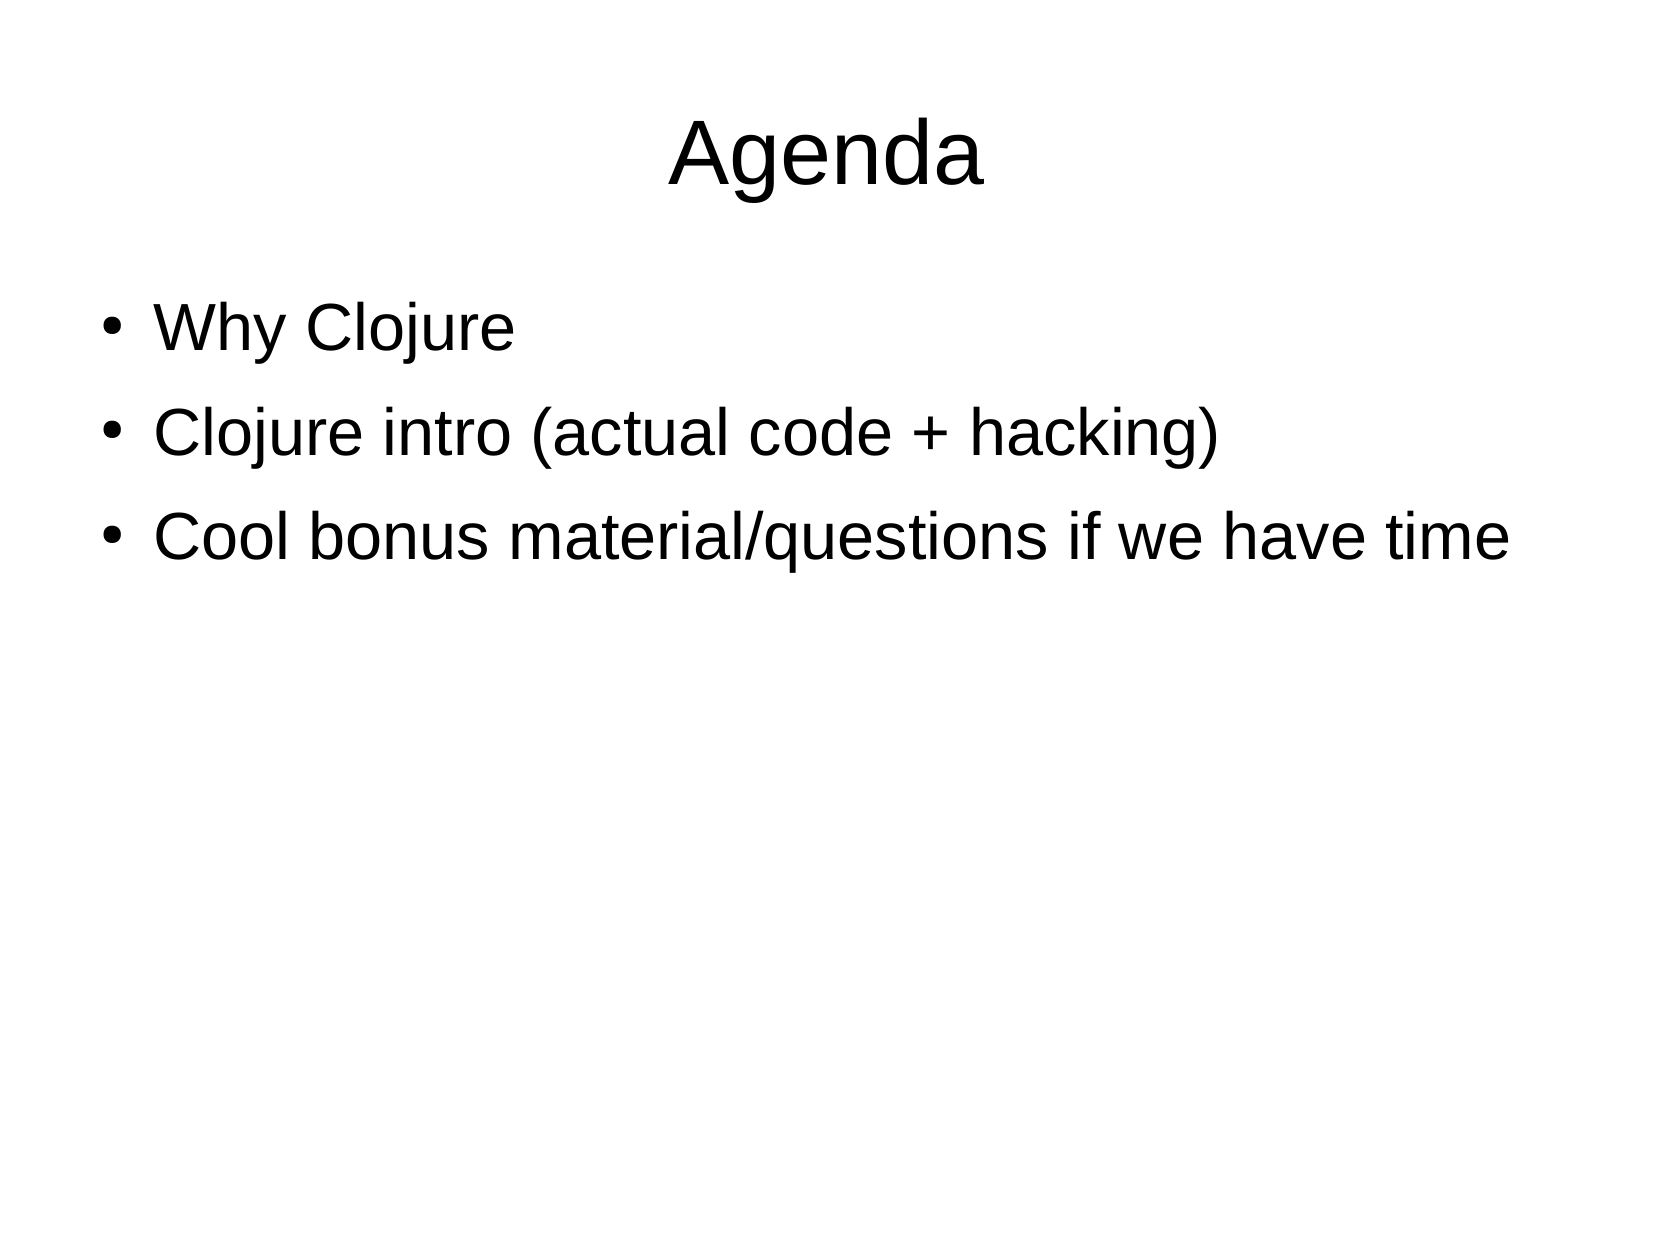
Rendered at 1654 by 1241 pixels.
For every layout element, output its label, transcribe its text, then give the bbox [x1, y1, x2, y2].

title Agenda [82, 49, 1571, 257]
list Why Clojure Clojure intro (actual code + hacking) Cool bonus material/questions if we have time [82, 290, 1571, 1109]
